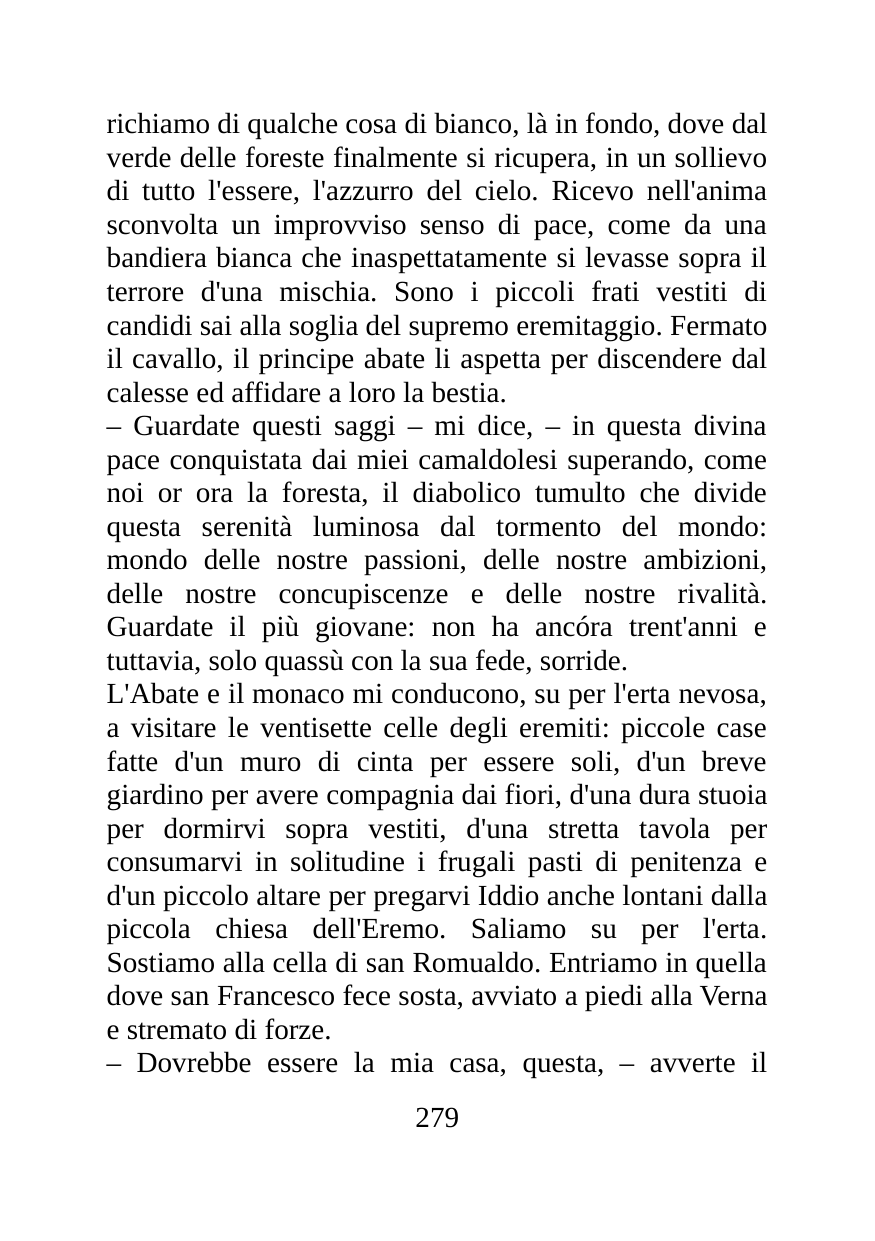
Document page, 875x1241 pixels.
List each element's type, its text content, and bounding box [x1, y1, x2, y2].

text – Guardate questi saggi – mi dice, – in questa divina pace conquistata dai miei camaldolesi superando, come noi or ora la foresta, il diabolico tumulto che divide questa serenità luminosa dal tormento del mondo: mondo delle nostre passioni, delle nostre ambizioni, delle nostre concupiscenze e delle nostre rivalità. Guardate il più giovane: non ha ancóra trent'anni e tuttavia, solo quassù con la sua fede, sorride. [106, 408, 768, 677]
text – Dovrebbe essere la mia casa, questa, – avverte il [106, 1046, 768, 1079]
text L'Abate e il monaco mi conducono, su per l'erta nevosa, a visitare le ventisette celle degli eremiti: piccole case fatte d'un muro di cinta per essere soli, d'un breve giardino per avere compagnia dai fiori, d'una dura stuoia per dormirvi sopra vestiti, d'una stretta tavola per consumarvi in solitudine i frugali pasti di penitenza e d'un piccolo altare per pregarvi Iddio anche lontani dalla piccola chiesa dell'Eremo. Saliamo su per l'erta. Sostiamo alla cella di san Romualdo. Entriamo in quella dove san Francesco fece sosta, avviato a piedi alla Verna e stremato di forze. [106, 677, 768, 1046]
text richiamo di qualche cosa di bianco, là in fondo, dove dal verde delle foreste finalmente si ricupera, in un sollievo di tutto l'essere, l'azzurro del cielo. Ricevo nell'anima sconvolta un improvviso senso di pace, come da una bandiera bianca che inaspettatamente si levasse sopra il terrore d'una mischia. Sono i piccoli frati vestiti di candidi sai alla soglia del supremo eremitaggio. Fermato il cavallo, il principe abate li aspetta per discendere dal calesse ed affidare a loro la bestia. [106, 106, 768, 408]
